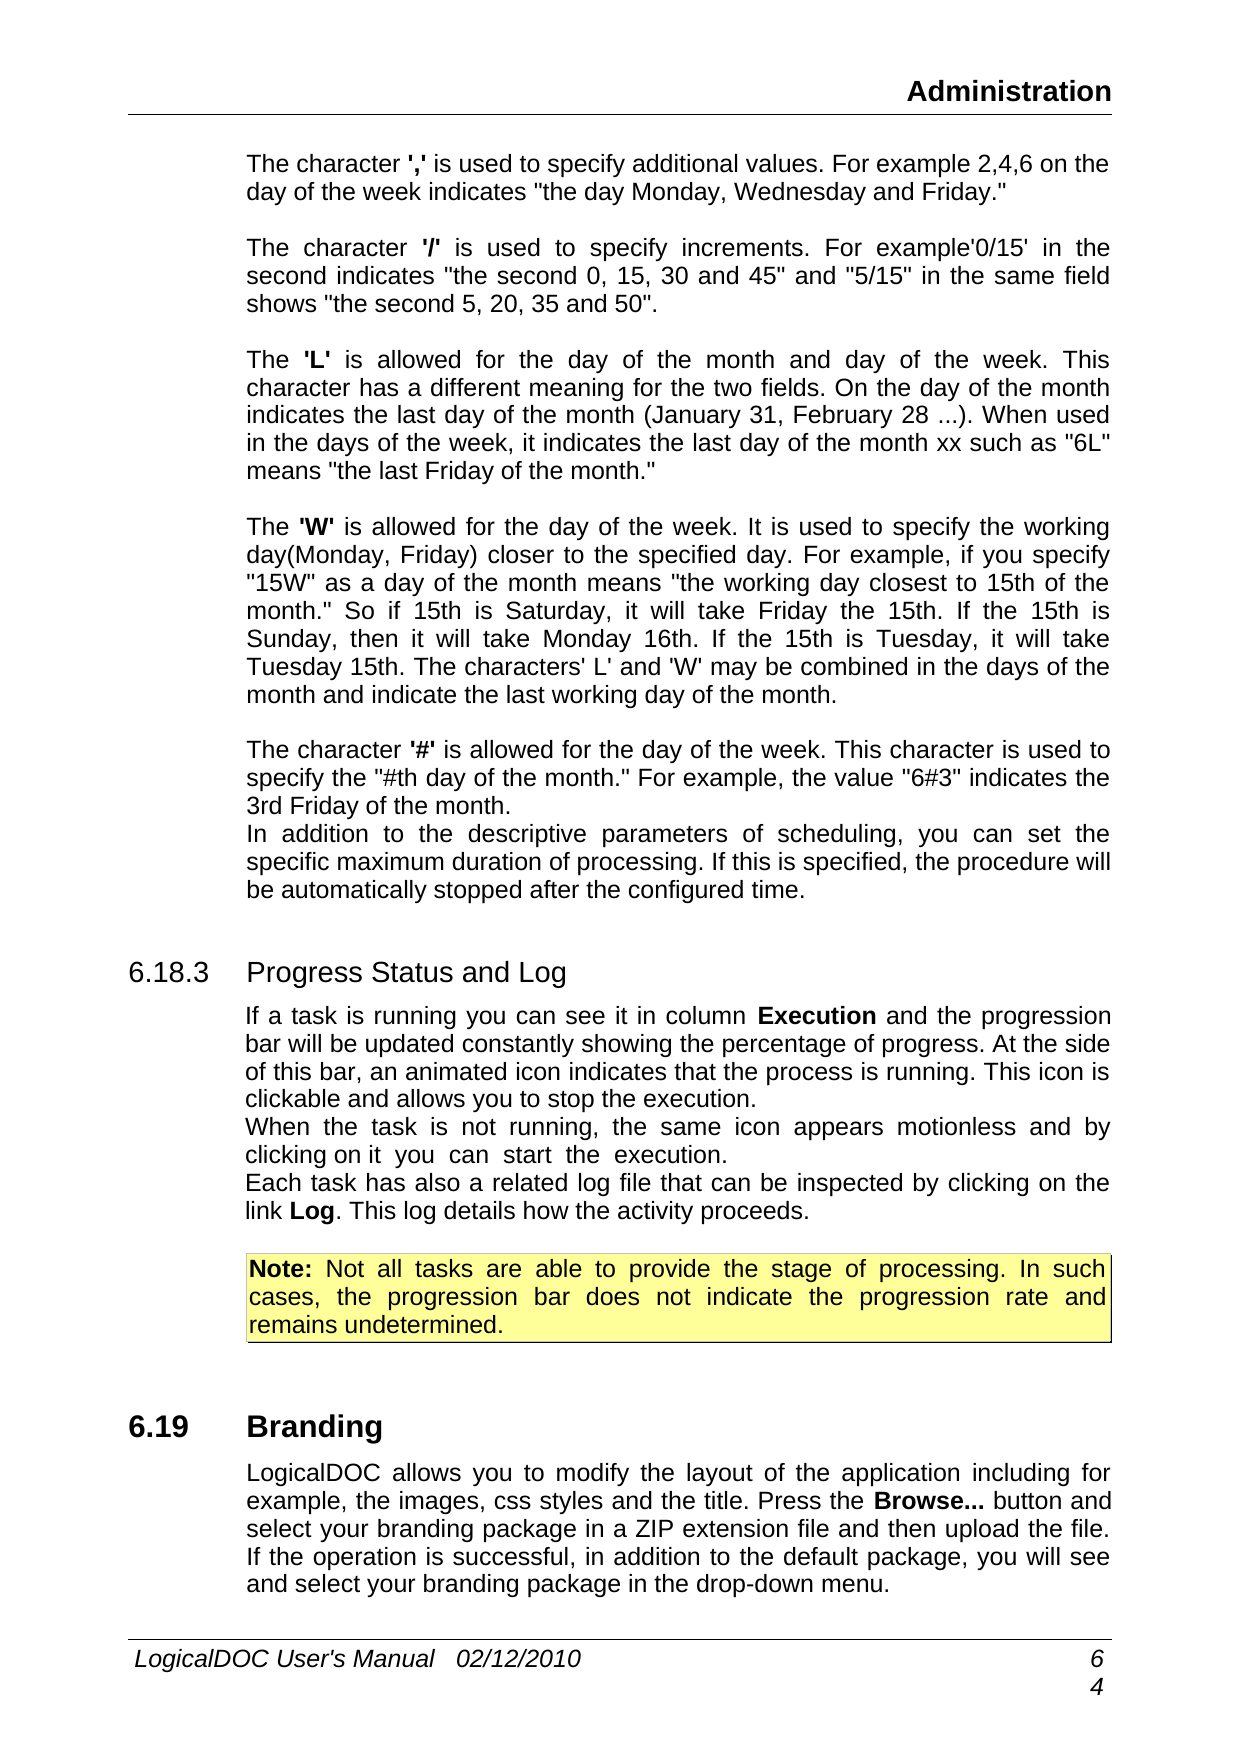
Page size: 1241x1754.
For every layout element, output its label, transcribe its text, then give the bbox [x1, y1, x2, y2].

text When the task is not running, the same icon appears motionless and by clicking on it you can start the execution. [245, 1113, 1112, 1169]
text If a task is running you can see it in column Execution and the progression bar will be updated constantly showing the percentage of progress. At the side of this bar, an animated icon indicates that the process is running. This icon is clickable and allows you to stop the execution. [245, 1001, 1112, 1113]
text The 'W' is allowed for the day of the week. It is used to specify the working day(Monday, Friday) closer to the specified day. For example, if you specify "15W" as a day of the month means "the working day closest to 15th of the month." So if 15th is Saturday, it will take Friday the 15th. If the 15th is Sunday, then it will take Monday 16th. If the 15th is Tuesday, it will take Tuesday 15th. The characters' L' and 'W' may be combined in the days of the month and indicate the last working day of the month. [246, 513, 1112, 708]
text LogicalDOC allows you to modify the layout of the application including for example, the images, css styles and the title. Press the Browse... button and select your branding package in a ZIP extension file and then upload the file. If the operation is successful, in addition to the default package, you will see and select your branding package in the drop-down menu. [246, 1458, 1112, 1598]
text In addition to the descriptive parameters of scheduling, you can set the specific maximum duration of processing. If this is specified, the procedure will [246, 820, 1112, 876]
text Each task has also a related log file that can be inspected by clicking on the link Log. This log details how the activity proceeds. [245, 1169, 1112, 1225]
text The character '/' is used to specify increments. For example'0/15' in the second indicates "the second 0, 15, 30 and 45" and "5/15" in the same field shows "the second 5, 20, 35 and 50". [246, 234, 1112, 317]
text Note: Not all tasks are able to provide the stage of processing. In such cases, the progression bar does not indicate the progression rate and remains undetermined. [247, 1254, 1110, 1341]
text be automatically stopped after the configured time. [246, 876, 1112, 904]
subtitle Progress Status and Log [128, 956, 1112, 989]
text The 'L' is allowed for the day of the month and day of the week. This character has a different meaning for the two fields. On the day of the month indicates the last day of the month (January 31, February 28 ...). When used in the days of the week, it indicates the last day of the month xx such as "6L" means "the last Friday of the month." [246, 345, 1112, 485]
subtitle Branding [128, 1409, 1112, 1444]
text day of the week indicates "the day Monday, Wednesday and Friday." [246, 178, 1112, 206]
text The character ',' is used to specify additional values. For example 2,4,6 on the [246, 150, 1112, 178]
text The character '#' is allowed for the day of the week. This character is used to specify the "#th day of the month." For example, the value "6#3" indicates the 3rd Friday of the month. [246, 736, 1112, 820]
